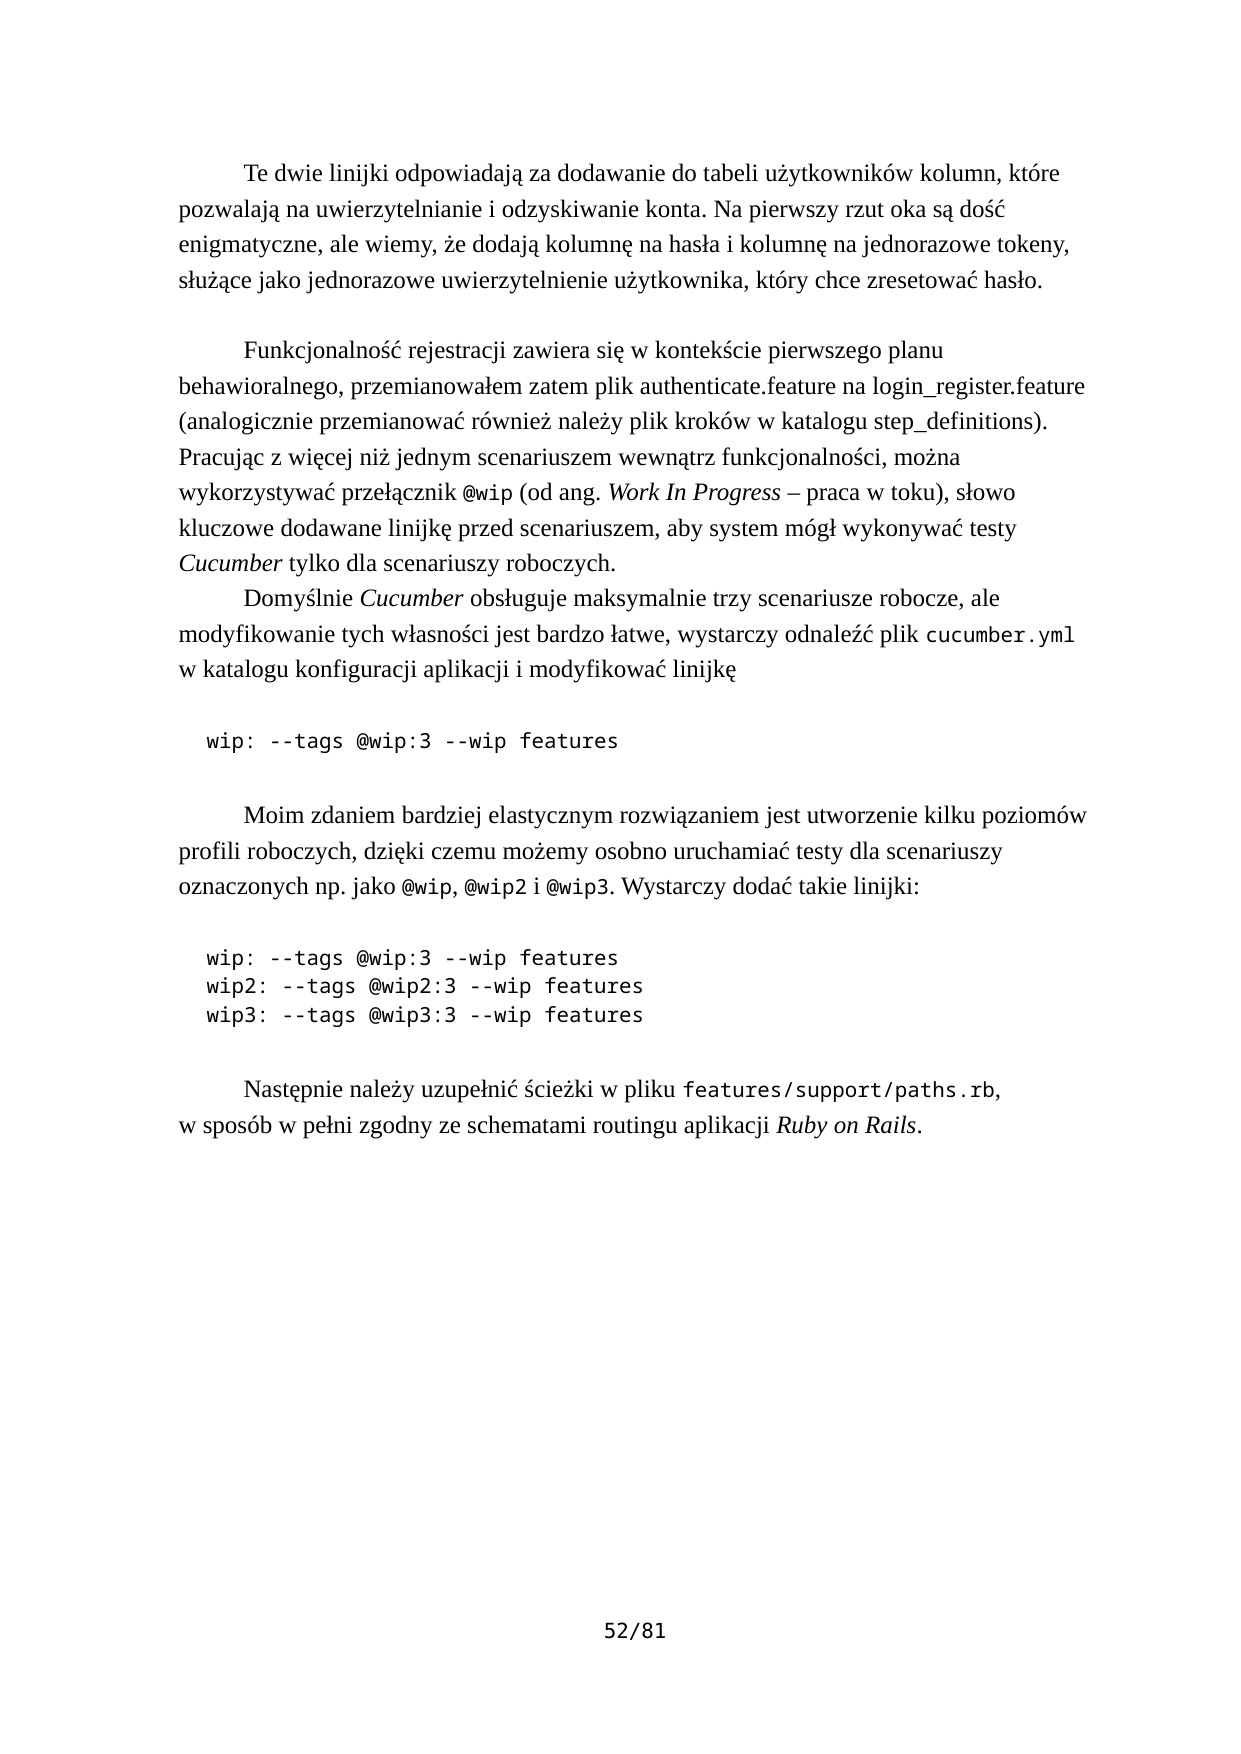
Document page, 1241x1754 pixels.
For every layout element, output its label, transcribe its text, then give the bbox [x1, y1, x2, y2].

table_header wip: --tags @wip:3 --wip features wip2: --tags @wip2:3 --wip features wip3: --tags @wip3:3 --wip features [177, 937, 1093, 1034]
text Następnie należy uzupełnić ścieżki w pliku features/support/paths.rb, w sposób w pełni zgodny ze schematami routingu aplikacji Ruby on Rails. [178, 1069, 1093, 1140]
text Moim zdaniem bardziej elastycznym rozwiązaniem jest utworzenie kilku poziomów profili roboczych, dzięki czemu możemy osobno uruchamiać testy dla scenariuszy oznaczonych np. jako @wip, @wip2 i @wip3. Wystarczy dodać takie linijki: [178, 796, 1093, 902]
table_header wip: --tags @wip:3 --wip features [177, 720, 1093, 760]
text Domyślnie Cucumber obsługuje maksymalnie trzy scenariusze robocze, ale modyfikowanie tych własności jest bardzo łatwe, wystarczy odnaleźć plik cucumber.yml w katalogu konfiguracji aplikacji i modyfikować linijkę [178, 578, 1093, 685]
text Funkcjonalność rejestracji zawiera się w kontekście pierwszego planu behawioralnego, przemianowałem zatem plik authenticate.feature na login_register.feature (analogicznie przemianować również należy plik kroków w katalogu step_definitions). Pracując z więcej niż jednym scenariuszem wewnątrz funkcjonalności, można wykorzystywać przełącznik @wip (od ang. Work In Progress – praca w toku), słowo kluczowe dodawane linijkę przed scenariuszem, aby system mógł wykonywać testy Cucumber tylko dla scenariuszy roboczych. [178, 331, 1093, 578]
text Te dwie linijki odpowiadają za dodawanie do tabeli użytkowników kolumn, które pozwalają na uwierzytelnianie i odzyskiwanie konta. Na pierwszy rzut oka są dość enigmatyczne, ale wiemy, że dodają kolumnę na hasła i kolumnę na jednorazowe tokeny, służące jako jednorazowe uwierzytelnienie użytkownika, który chce zresetować hasło. [178, 153, 1093, 295]
